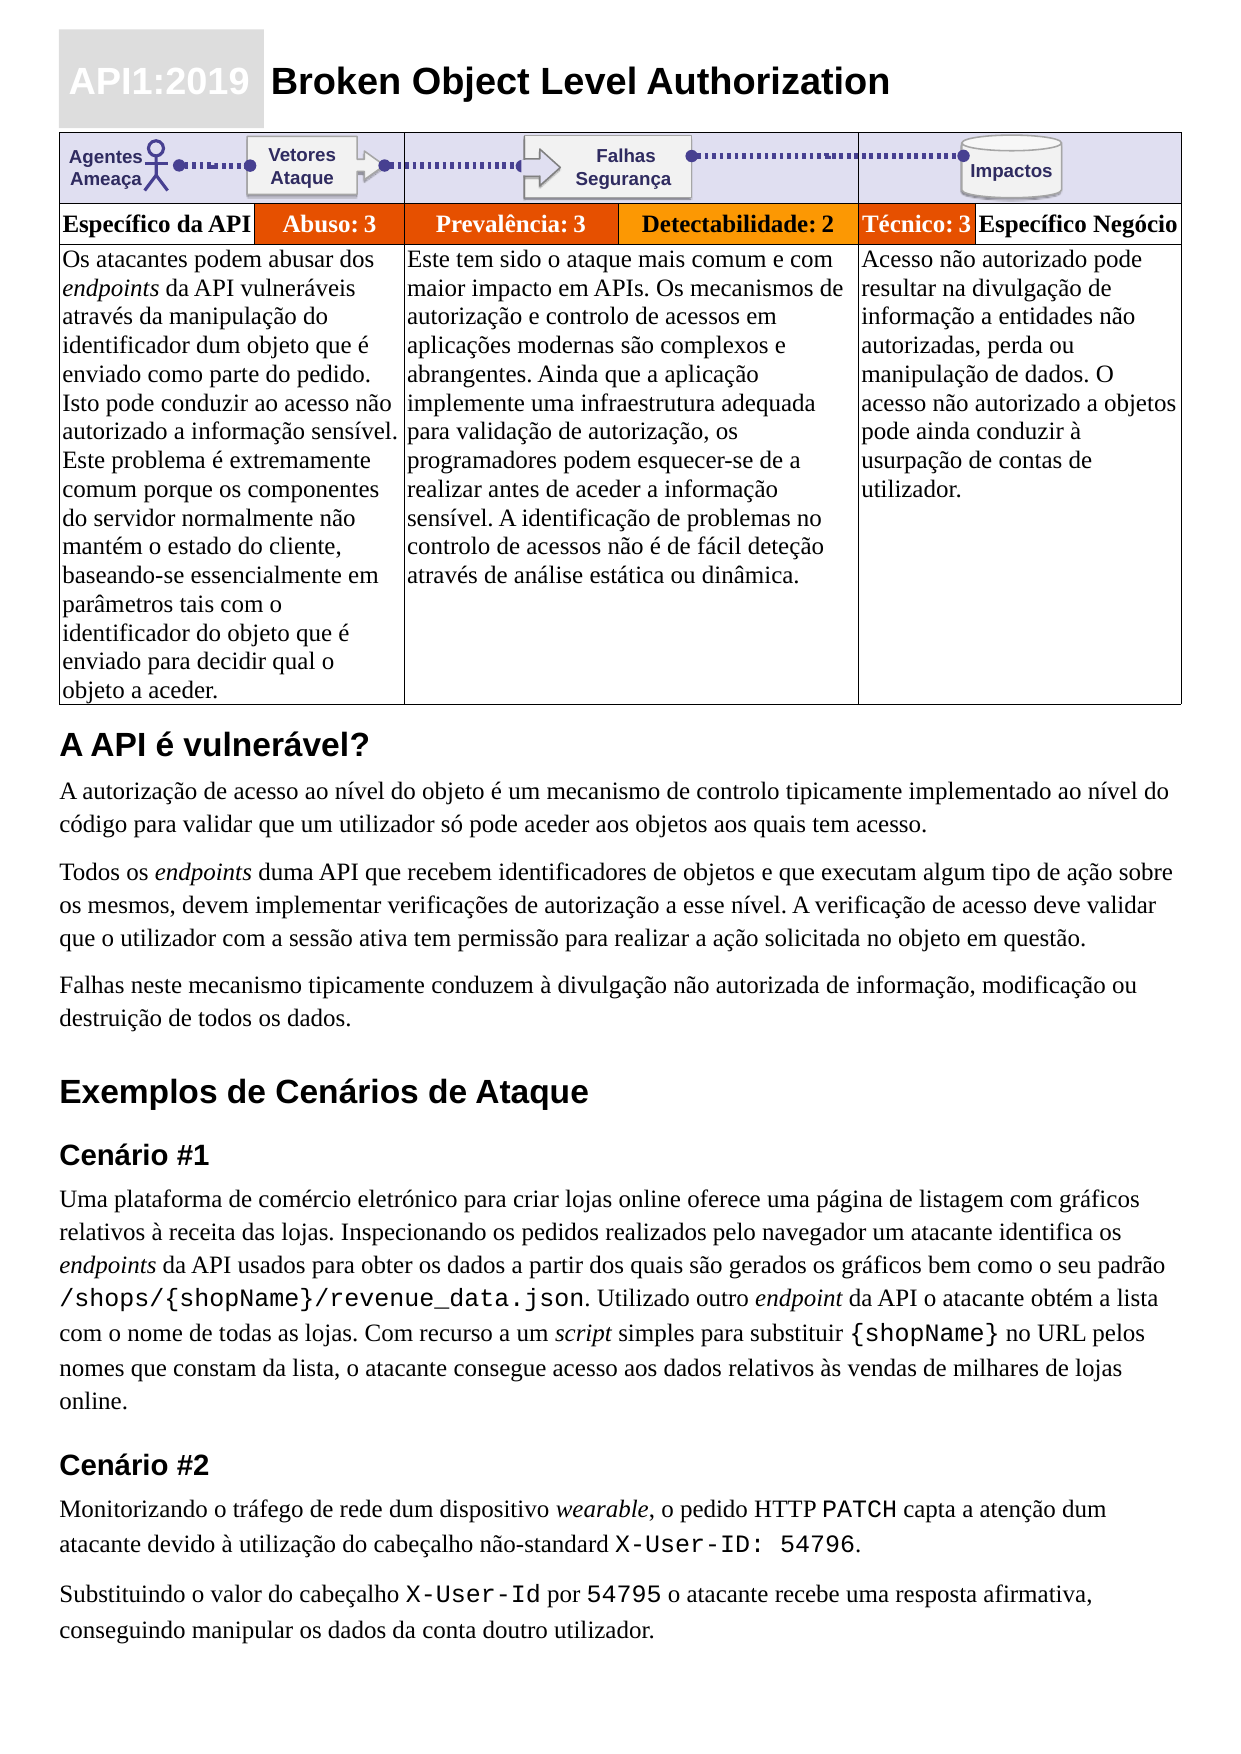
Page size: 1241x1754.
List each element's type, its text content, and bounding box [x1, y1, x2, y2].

table_header [859, 133, 975, 203]
text Todos os endpoints duma API que recebem identificadores de objetos e que executam algum tipo de ação sobre os mesmos, devem implementar verificações de autorização a esse nível. A verificação de acesso deve validar que o utilizador com a sessão ativa tem permissão para realizar a ação solicitada no objeto em questão. [59, 857, 1181, 951]
table_header [60, 133, 254, 203]
text Uma plataforma de comércio eletrónico para criar lojas online oferece uma página de listagem com gráficos relativos à receita das lojas. Inspecionando os pedidos realizados pelo navegador um atacante identifica os endpoints da API usados para obter os dados a partir dos quais são gerados os gráficos bem como o seu padrão /shops/{shopName}/revenue_data.json. Utilizado outro endpoint da API o atacante obtém a lista com o nome de todas as lojas. Com recurso a um script simples para substituir {shopName} no URL pelos nomes que constam da lista, o atacante consegue acesso aos dados relativos às vendas de milhares de lojas online. [59, 1184, 1181, 1415]
table_cell Detectabilidade: 2 [619, 204, 858, 244]
subtitle Cenário #2 [59, 1448, 1181, 1482]
table_cell Os atacantes podem abusar dos endpoints da API vulneráveis através da manipulação do identificador dum objeto que é enviado como parte do pedido. Isto pode conduzir ao acesso não autorizado a informação sensível. Este problema é extremamente comum porque os componentes do servidor normalmente não mantém o estado do cliente, baseando-se essencialmente em parâmetros tais com o identificador do objeto que é enviado para decidir qual o objeto a aceder. [60, 245, 404, 704]
table_cell Específico da API [60, 204, 254, 244]
table_cell Acesso não autorizado pode resultar na divulgação de informação a entidades não autorizadas, perda ou manipulação de dados. O acesso não autorizado a objetos pode ainda conduzir à usurpação de contas de utilizador. [859, 245, 1181, 704]
table_header [618, 133, 858, 203]
table_cell Técnico: 3 [859, 204, 975, 244]
text Falhas neste mecanismo tipicamente conduzem à divulgação não autorizada de informação, modificação ou destruição de todos os dados. [59, 970, 1181, 1032]
table_cell Este tem sido o ataque mais comum e com maior impacto em APIs. Os mecanismos de autorização e controlo de acessos em aplicações modernas são complexos e abrangentes. Ainda que a aplicação implemente uma infraestrutura adequada para validação de autorização, os programadores podem esquecer-se de a realizar antes de aceder a informação sensível. A identificação de problemas no controlo de acessos não é de fácil deteção através de análise estática ou dinâmica. [405, 245, 858, 704]
text Substituindo o valor do cabeçalho X-User-Id por 54795 o atacante recebe uma resposta afirmativa, conseguindo manipular os dados da conta doutro utilizador. [59, 1579, 1181, 1643]
table_header [405, 133, 618, 203]
table_cell Abuso: 3 [255, 204, 404, 244]
subtitle Exemplos de Cenários de Ataque [59, 1072, 1181, 1110]
subtitle Cenário #1 [59, 1137, 1181, 1171]
table_header [254, 133, 404, 203]
table_cell Prevalência: 3 [405, 204, 618, 244]
table_header [975, 133, 1181, 203]
subtitle A API é vulnerável? [59, 725, 1181, 763]
table_cell Específico Negócio [976, 204, 1181, 244]
text A autorização de acesso ao nível do objeto é um mecanismo de controlo tipicamente implementado ao nível do código para validar que um utilizador só pode aceder aos objetos aos quais tem acesso. [59, 776, 1181, 838]
text Monitorizando o tráfego de rede dum dispositivo wearable, o pedido HTTP PATCH capta a atenção dum atacante devido à utilização do cabeçalho não-standard X-User-ID: 54796. [59, 1494, 1181, 1560]
